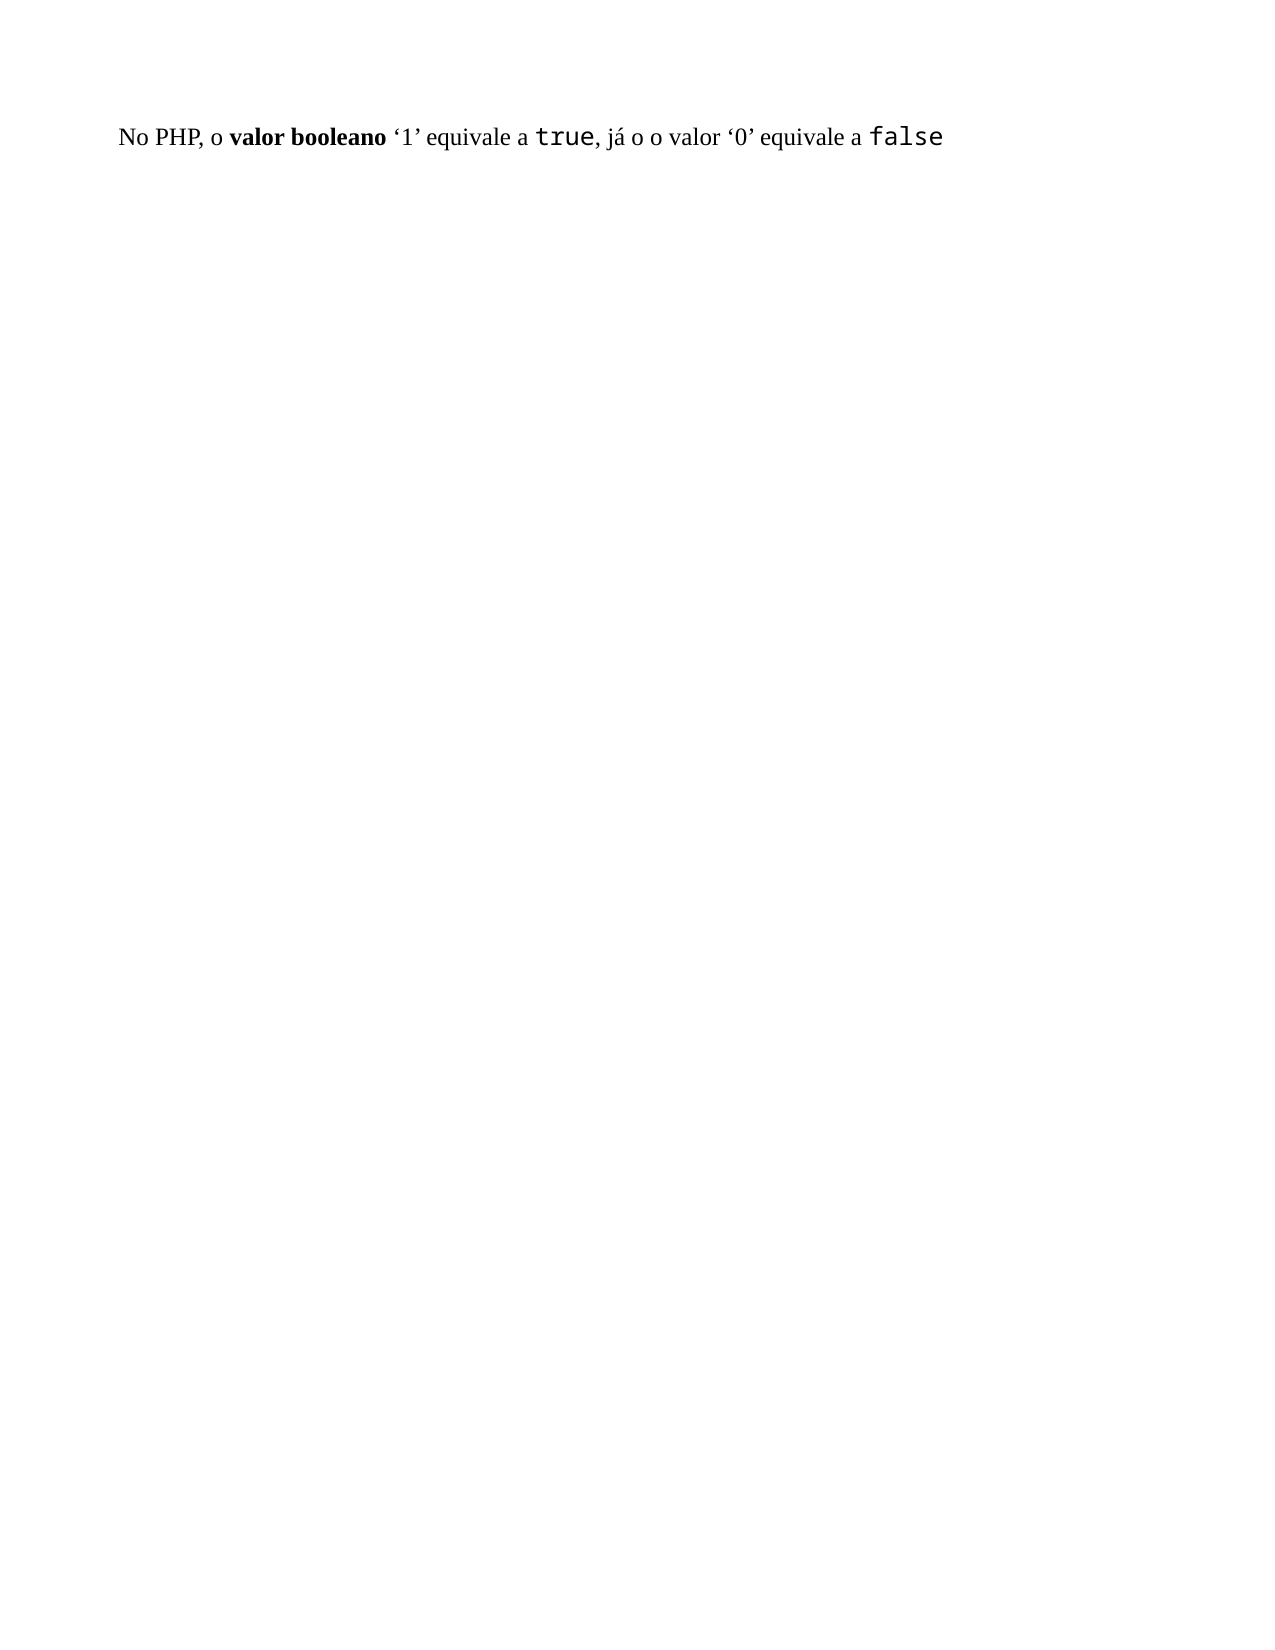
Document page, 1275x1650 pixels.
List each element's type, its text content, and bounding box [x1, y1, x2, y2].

text No PHP, o valor booleano ‘1’ equivale a true, já o o valor ‘0’ equivale a false [118, 118, 1157, 152]
